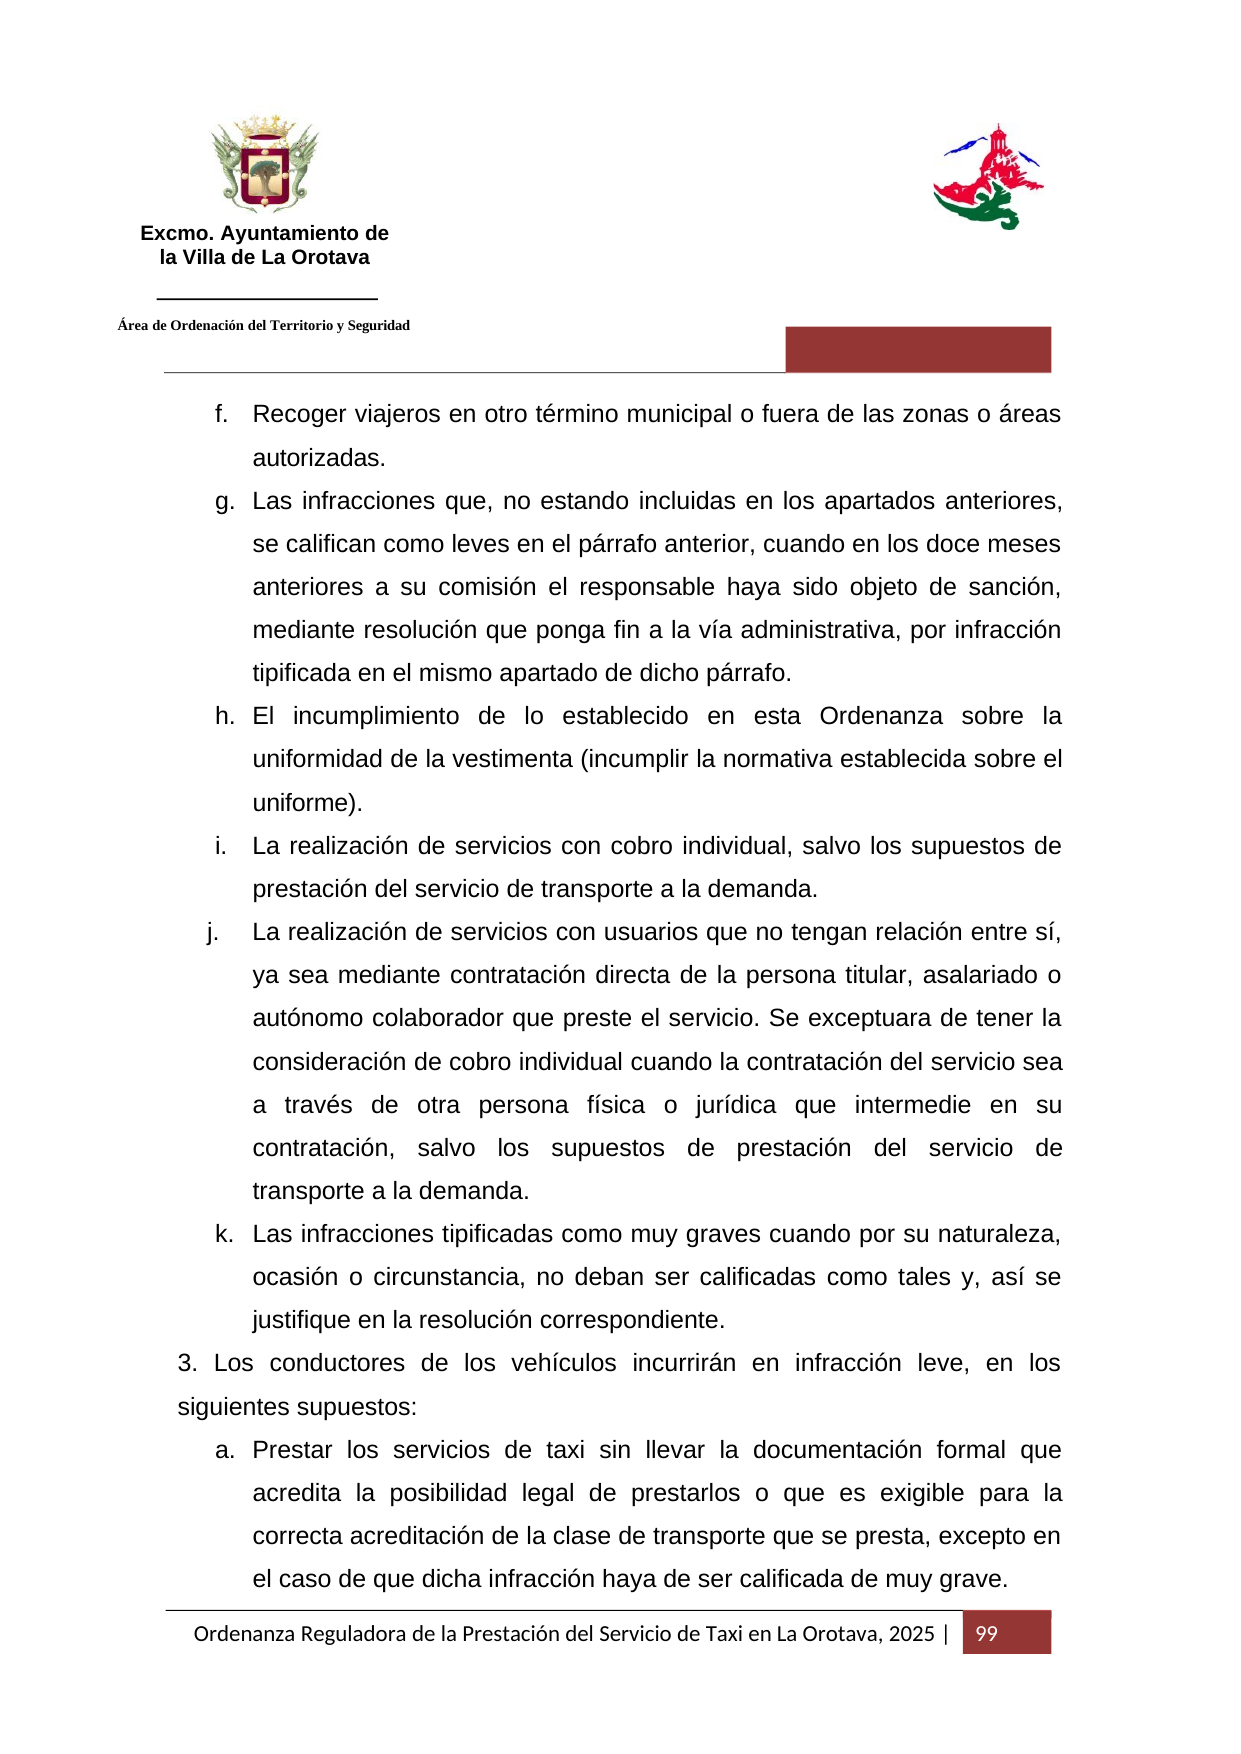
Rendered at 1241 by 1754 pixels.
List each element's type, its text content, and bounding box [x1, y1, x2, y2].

list Las infracciones tipificadas como muy graves cuando por su naturaleza, ocasión o circunstancia, no deban ser calificadas como tales y, así se justifique en la resolución correspondiente. [215, 1219, 1063, 1334]
list La realización de servicios con cobro individual, salvo los supuestos de prestación del servicio de transporte a la demanda. [215, 831, 1063, 903]
list Los conductores de los vehículos incurrirán en infracción leve, en los siguientes supuestos: [177, 1348, 1063, 1420]
list Prestar los servicios de taxi sin llevar la documentación formal que acredita la posibilidad legal de prestarlos o que es exigible para la correcta acreditación de la clase de transporte que se presta, excepto en el caso de que dicha infracción haya de ser calificada de muy grave. [215, 1434, 1063, 1593]
list El incumplimiento de lo establecido en esta Ordenanza sobre la uniformidad de la vestimenta (incumplir la normativa establecida sobre el uniforme). [215, 701, 1063, 816]
picture [208, 105, 323, 214]
picture [933, 123, 1045, 230]
list Las infracciones que, no estando incluidas en los apartados anteriores, se califican como leves en el párrafo anterior, cuando en los doce meses anteriores a su comisión el responsable haya sido objeto de sanción, mediante resolución que ponga fin a la vía administrativa, por infracción tipificada en el mismo apartado de dicho párrafo. [215, 486, 1063, 687]
list La realización de servicios con usuarios que no tengan relación entre sí, ya sea mediante contratación directa de la persona titular, asalariado o autónomo colaborador que preste el servicio. Se exceptuara de tener la consideración de cobro individual cuando la contratación del servicio sea a través de otra persona física o jurídica que intermedie en su contratación, salvo los supuestos de prestación del servicio de transporte a la demanda. [207, 917, 1063, 1204]
list Recoger viajeros en otro término municipal o fuera de las zonas o áreas autorizadas. [215, 399, 1063, 471]
